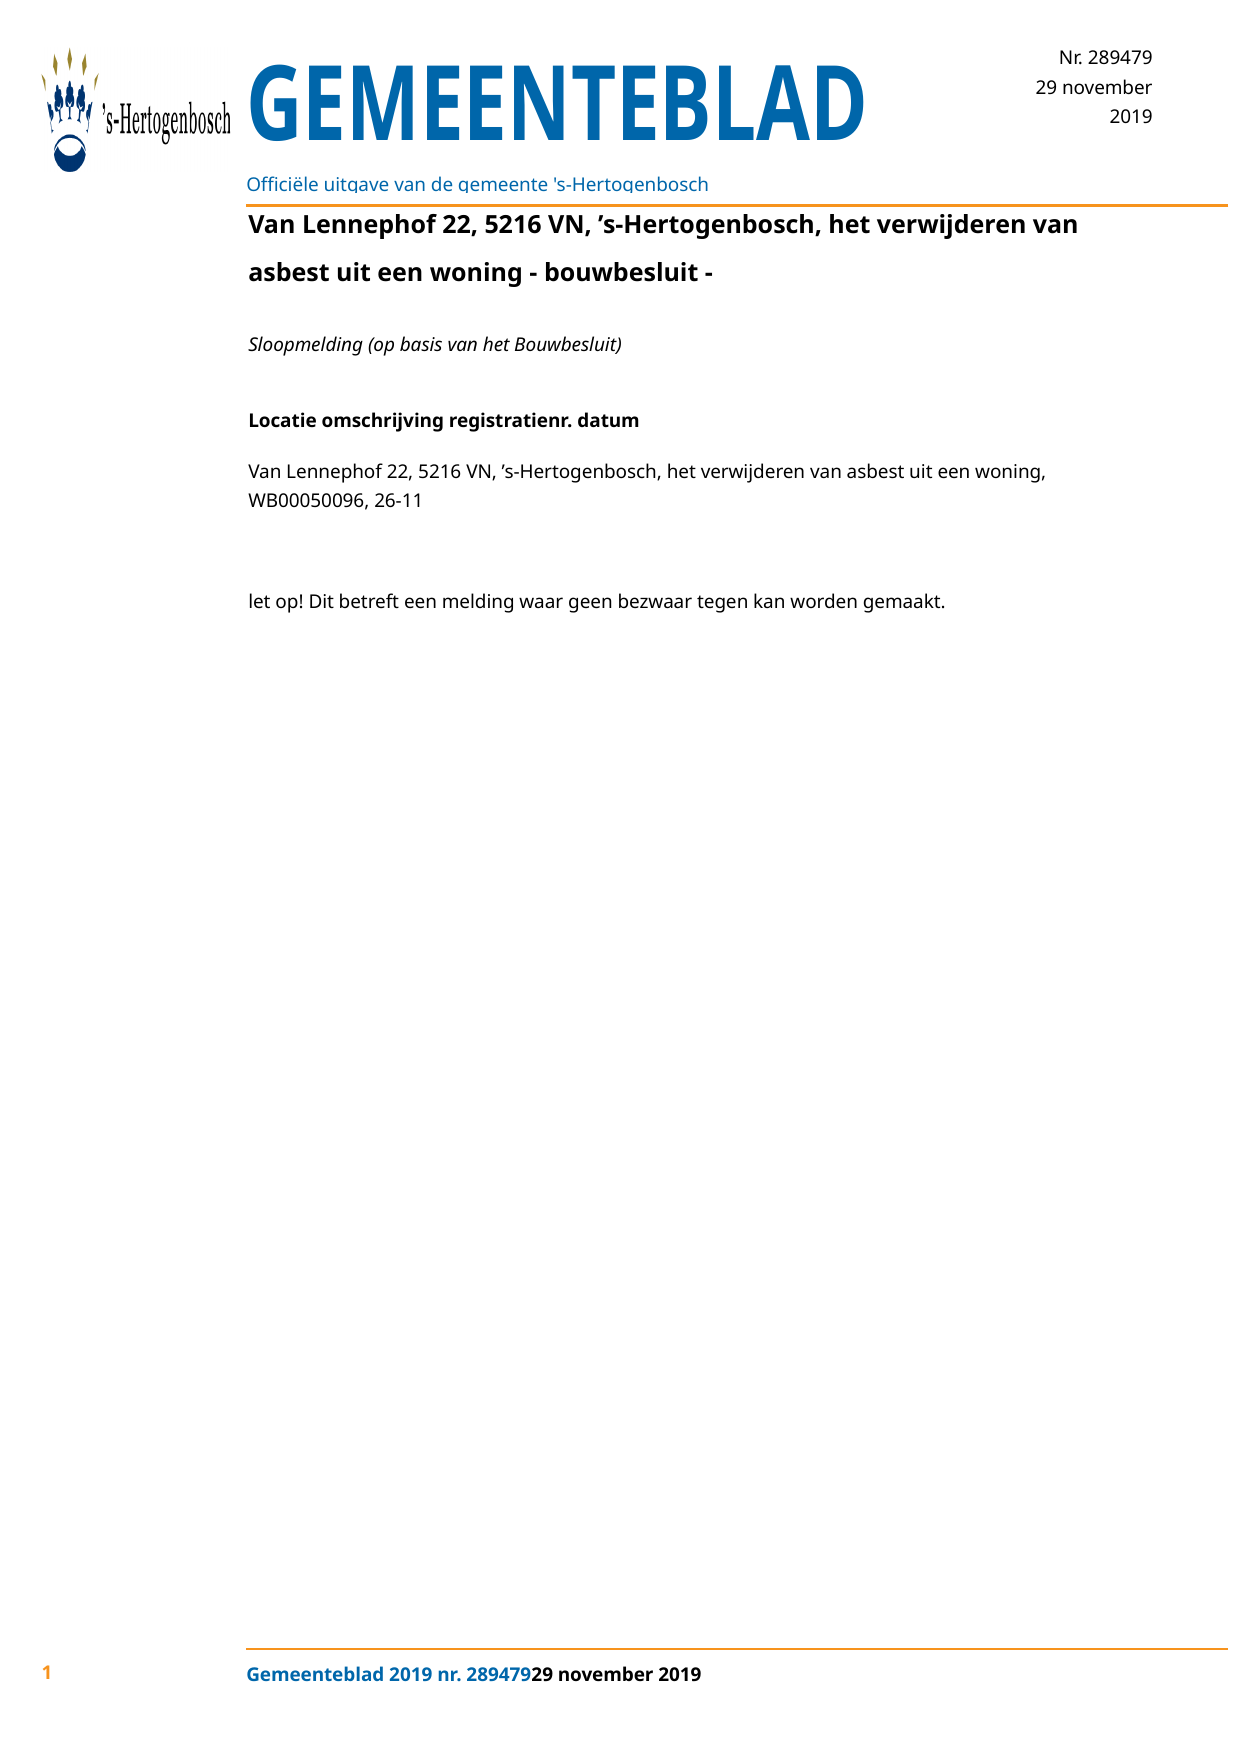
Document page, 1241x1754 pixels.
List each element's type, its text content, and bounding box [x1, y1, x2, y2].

text let op! Dit betreft een melding waar geen bezwaar tegen kan worden gemaakt. [248, 588, 1152, 614]
picture [41, 47, 231, 172]
text Sloopmelding (op basis van het Bouwbesluit) [248, 331, 1152, 357]
text Van Lennephof 22, 5216 VN, ’s-Hertogenbosch, het verwijderen van asbest uit een woning, WB00050096, 26-11 [248, 458, 1152, 513]
text Locatie omschrijving registratienr. datum [248, 408, 1152, 433]
text Van Lennephof 22, 5216 VN, ’s-Hertogenbosch, het verwijderen van asbest uit een woning - bouwbesluit - [248, 207, 1152, 288]
